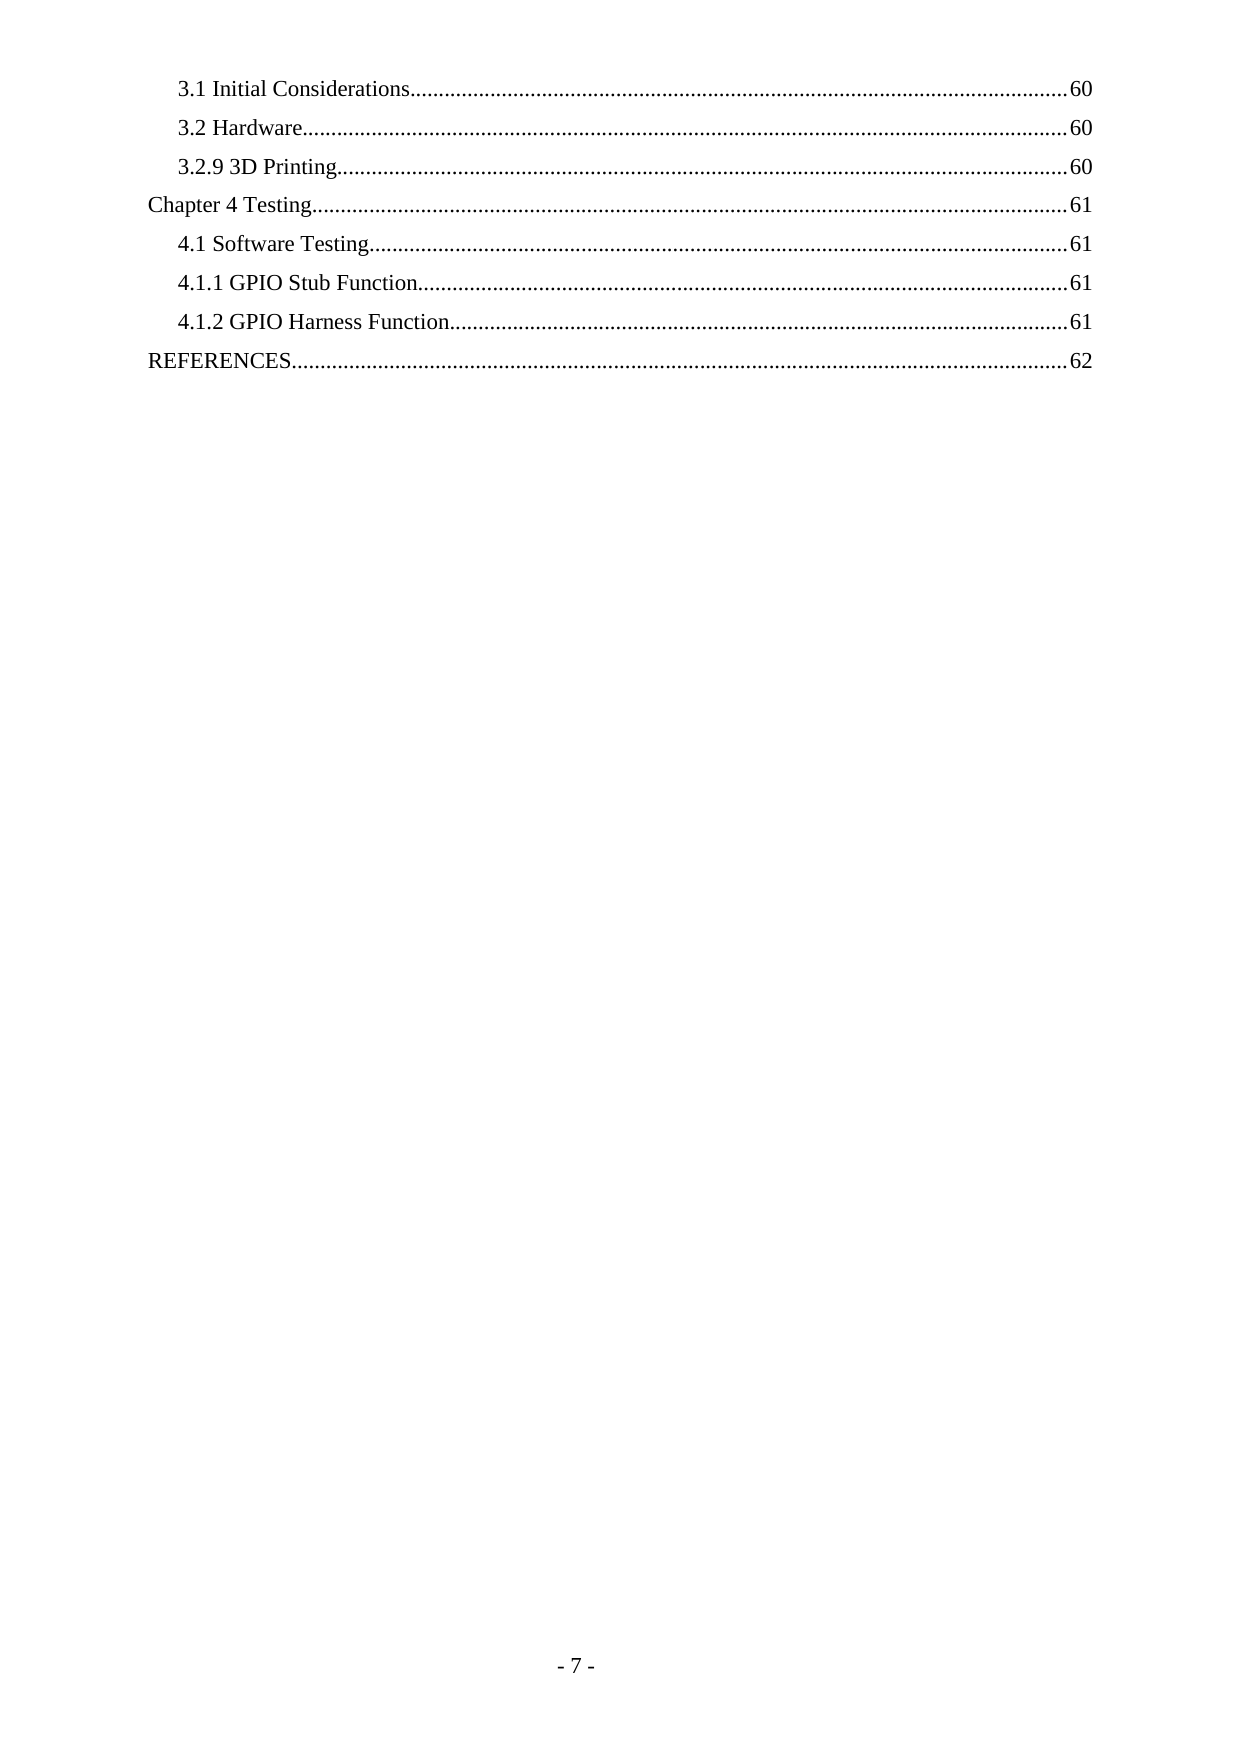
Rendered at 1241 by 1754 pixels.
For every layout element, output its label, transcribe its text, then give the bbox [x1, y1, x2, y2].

text 4.1.1 GPIO Stub Function 61 [178, 269, 1092, 296]
text 3.1 Initial Considerations 60 [178, 75, 1092, 101]
text 4.1.2 GPIO Harness Function 61 [178, 308, 1092, 334]
text Chapter 4 Testing 61 [148, 192, 1092, 218]
text REFERENCES 62 [148, 347, 1092, 373]
text 3.2 Hardware 60 [178, 114, 1092, 140]
text 3.2.9 3D Printing 60 [178, 153, 1092, 179]
text 4.1 Software Testing 61 [178, 230, 1092, 257]
